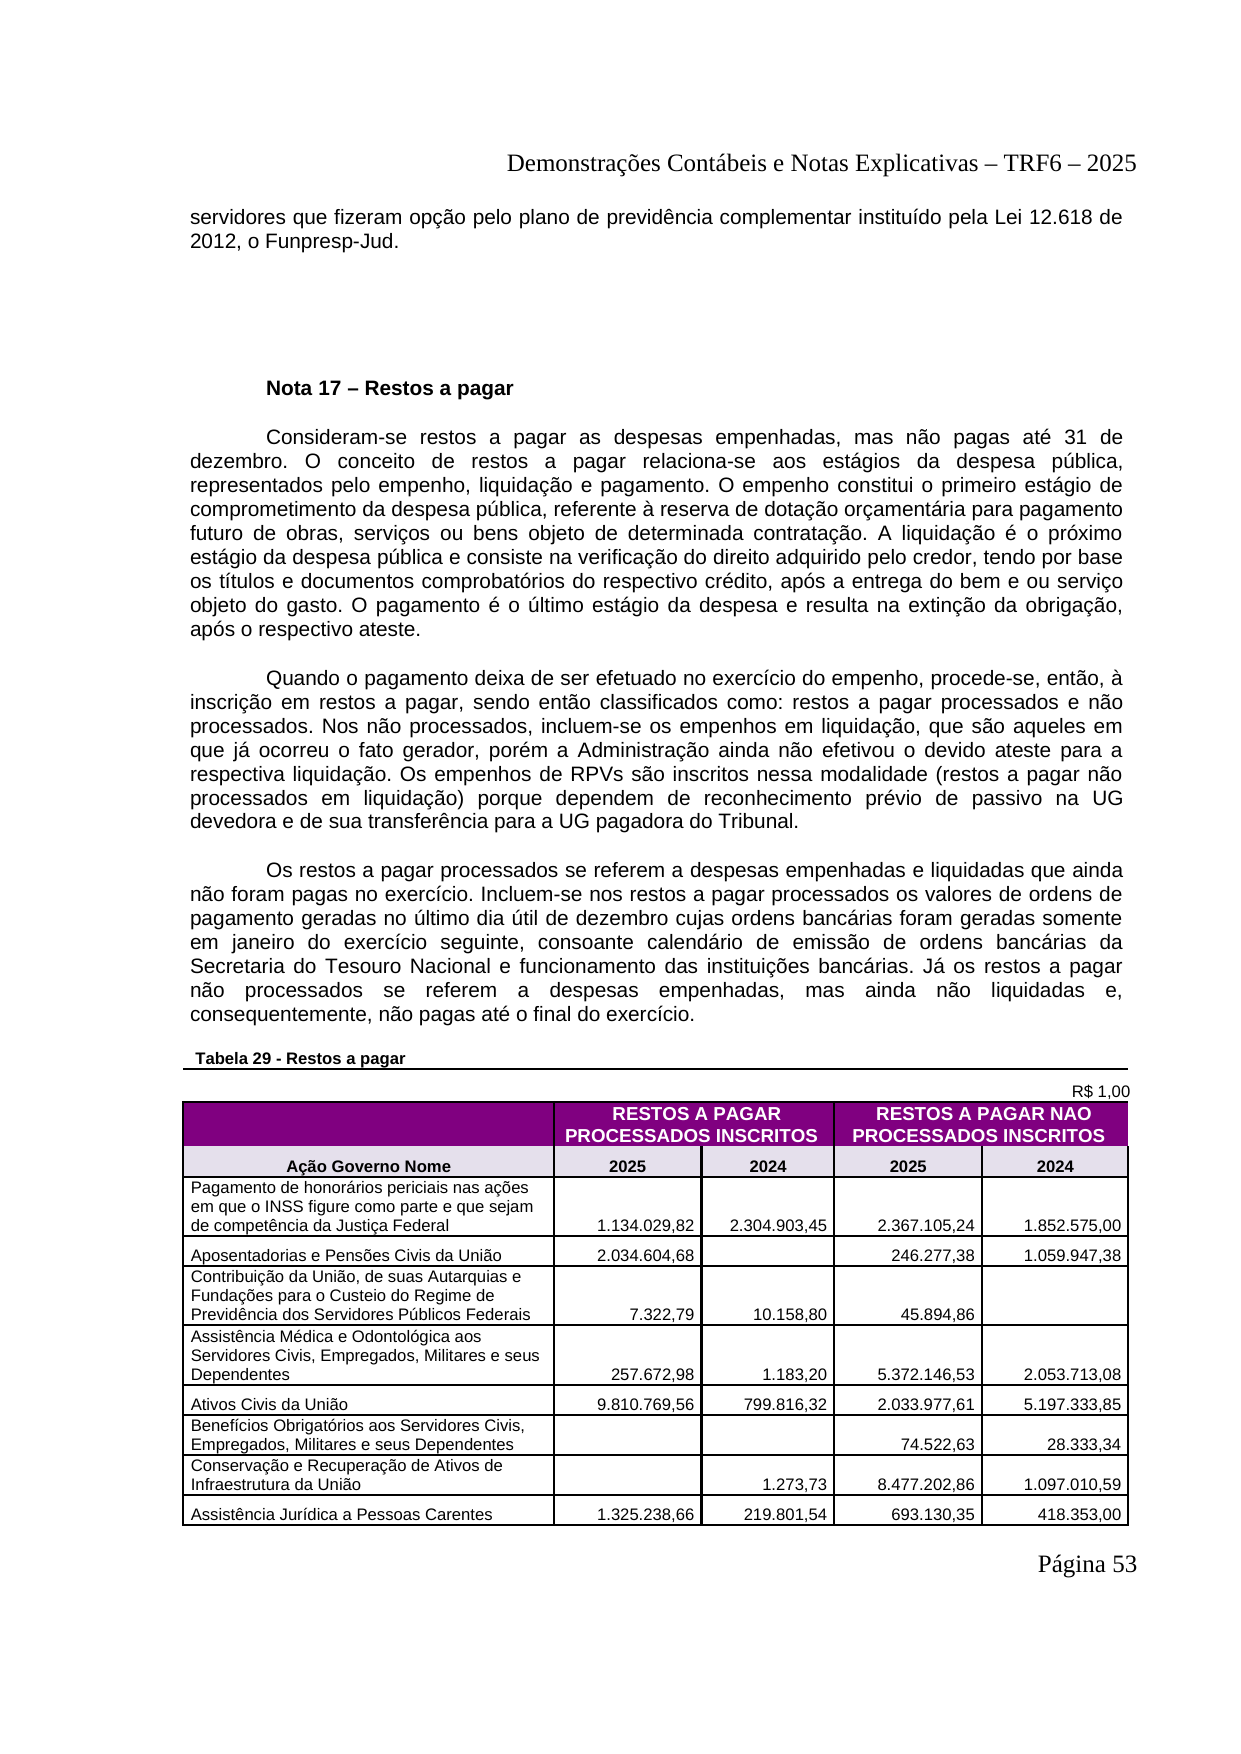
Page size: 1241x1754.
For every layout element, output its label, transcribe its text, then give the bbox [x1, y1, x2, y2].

table_cell [555, 1416, 700, 1454]
table_cell Ação Governo Nome [184, 1146, 553, 1176]
text Nota 17 – Restos a pagar [190, 376, 1124, 400]
table_cell 8.477.202,86 [835, 1456, 981, 1494]
table_cell Assistência Médica e Odontológica aos Servidores Civis, Empregados, Militares e seus Dependentes [184, 1326, 553, 1384]
table_cell 1.097.010,59 [983, 1456, 1127, 1494]
text servidores que fizeram opção pelo plano de previdência complementar instituído pela Lei 12.618 de 2012, o Funpresp-Jud. [190, 205, 1124, 253]
table_cell [1129, 1146, 1137, 1176]
text Consideram-se restos a pagar as despesas empenhadas, mas não pagas até 31 de dezembro. O conceito de restos a pagar relaciona-se aos estágios da despesa pública, representados pelo empenho, liquidação e pagamento. O empenho constitui o primeiro estágio de comprometimento da despesa pública, referente à reserva de dotação orçamentária para pagamento futuro de obras, serviços ou bens objeto de determinada contratação. A liquidação é o próximo estágio da despesa pública e consiste na verificação do direito adquirido pelo credor, tendo por base os títulos e documentos comprobatórios do respectivo crédito, após a entrega do bem e ou serviço objeto do gasto. O pagamento é o último estágio da despesa e resulta na extinção da obrigação, após o respectivo ateste. [190, 425, 1124, 641]
table_cell [1129, 1384, 1137, 1413]
table_cell 2.033.977,61 [835, 1386, 981, 1413]
table_cell [184, 1103, 553, 1146]
text Quando o pagamento deixa de ser efetuado no exercício do empenho, procede-se, então, à inscrição em restos a pagar, sendo então classificados como: restos a pagar processados e não processados. Nos não processados, incluem-se os empenhos em liquidação, que são aqueles em que já ocorreu o fato gerador, porém a Administração ainda não efetivou o devido ateste para a respectiva liquidação. Os empenhos de RPVs são inscritos nessa modalidade (restos a pagar não processados em liquidação) porque dependem de reconhecimento prévio de passivo na UG devedora e de sua transferência para a UG pagadora do Tribunal. [190, 666, 1124, 833]
table_cell 2.304.903,45 [703, 1178, 833, 1235]
table_cell [1129, 1176, 1137, 1235]
table_cell 1.852.575,00 [983, 1178, 1127, 1235]
table_cell RESTOS A PAGAR PROCESSADOS INSCRITOS [555, 1103, 833, 1146]
table_header [1128, 1039, 1137, 1068]
table_cell 1.273,73 [703, 1456, 833, 1494]
table_cell 28.333,34 [983, 1416, 1127, 1454]
table_cell Contribuição da União, de suas Autarquias e Fundações para o Custeio do Regime de Previdência dos Servidores Públicos Federais [184, 1267, 553, 1324]
table_cell 2.053.713,08 [983, 1326, 1127, 1384]
table_cell Conservação e Recuperação de Ativos de Infraestrutura da União [184, 1456, 553, 1494]
table_cell 2025 [555, 1146, 700, 1176]
table_cell [1128, 1101, 1137, 1146]
table_cell 246.277,38 [835, 1237, 981, 1265]
table_cell [1129, 1494, 1137, 1524]
table_cell Benefícios Obrigatórios aos Servidores Civis, Empregados, Militares e seus Dependentes [184, 1416, 553, 1454]
table_cell 2025 [835, 1146, 981, 1176]
table_cell [1129, 1324, 1137, 1384]
table_cell [570, 1070, 858, 1101]
table_cell 9.810.769,56 [555, 1386, 700, 1413]
table_cell 799.816,32 [703, 1386, 833, 1413]
table_cell [703, 1237, 833, 1265]
table_cell [858, 1070, 948, 1101]
table_header Tabela 29 - Restos a pagar [183, 1039, 1128, 1068]
table_cell R$ 1,00 [948, 1068, 1137, 1101]
table_cell Assistência Jurídica a Pessoas Carentes [184, 1496, 553, 1524]
table_cell 5.197.333,85 [983, 1386, 1127, 1413]
table_cell 2024 [983, 1146, 1127, 1176]
table_cell [1129, 1265, 1137, 1324]
table_cell 5.372.146,53 [835, 1326, 981, 1384]
table_cell 10.158,80 [703, 1267, 833, 1324]
table_cell 45.894,86 [835, 1267, 981, 1324]
table_cell 74.522,63 [835, 1416, 981, 1454]
table_cell 219.801,54 [703, 1496, 833, 1524]
table_cell 693.130,35 [835, 1496, 981, 1524]
table_cell Aposentadorias e Pensões Civis da União [184, 1237, 553, 1265]
table_cell [554, 1070, 570, 1101]
table_cell [703, 1416, 833, 1454]
table_cell RESTOS A PAGAR NAO PROCESSADOS INSCRITOS [835, 1103, 1128, 1146]
table_cell 1.059.947,38 [983, 1237, 1127, 1265]
table_cell [183, 1070, 554, 1101]
table_cell 2024 [703, 1146, 833, 1176]
table_cell 418.353,00 [983, 1496, 1127, 1524]
table_cell 1.134.029,82 [555, 1178, 700, 1235]
table_cell [983, 1267, 1127, 1324]
table_cell 1.325.238,66 [555, 1496, 700, 1524]
table_cell 257.672,98 [555, 1326, 700, 1384]
table_cell 2.034.604,68 [555, 1237, 700, 1265]
table_cell [1129, 1235, 1137, 1265]
table_cell 1.183,20 [703, 1326, 833, 1384]
table_cell Ativos Civis da União [184, 1386, 553, 1413]
table_cell [555, 1456, 700, 1494]
table_cell [1129, 1414, 1137, 1454]
table_cell [1129, 1454, 1137, 1494]
table_cell 2.367.105,24 [835, 1178, 981, 1235]
table_cell 7.322,79 [555, 1267, 700, 1324]
text Os restos a pagar processados se referem a despesas empenhadas e liquidadas que ainda não foram pagas no exercício. Incluem-se nos restos a pagar processados os valores de ordens de pagamento geradas no último dia útil de dezembro cujas ordens bancárias foram geradas somente em janeiro do exercício seguinte, consoante calendário de emissão de ordens bancárias da Secretaria do Tesouro Nacional e funcionamento das instituições bancárias. Já os restos a pagar não processados se referem a despesas empenhadas, mas ainda não liquidadas e, consequentemente, não pagas até o final do exercício. [190, 858, 1124, 1026]
table_cell Pagamento de honorários periciais nas ações em que o INSS figure como parte e que sejam de competência da Justiça Federal [184, 1178, 553, 1235]
